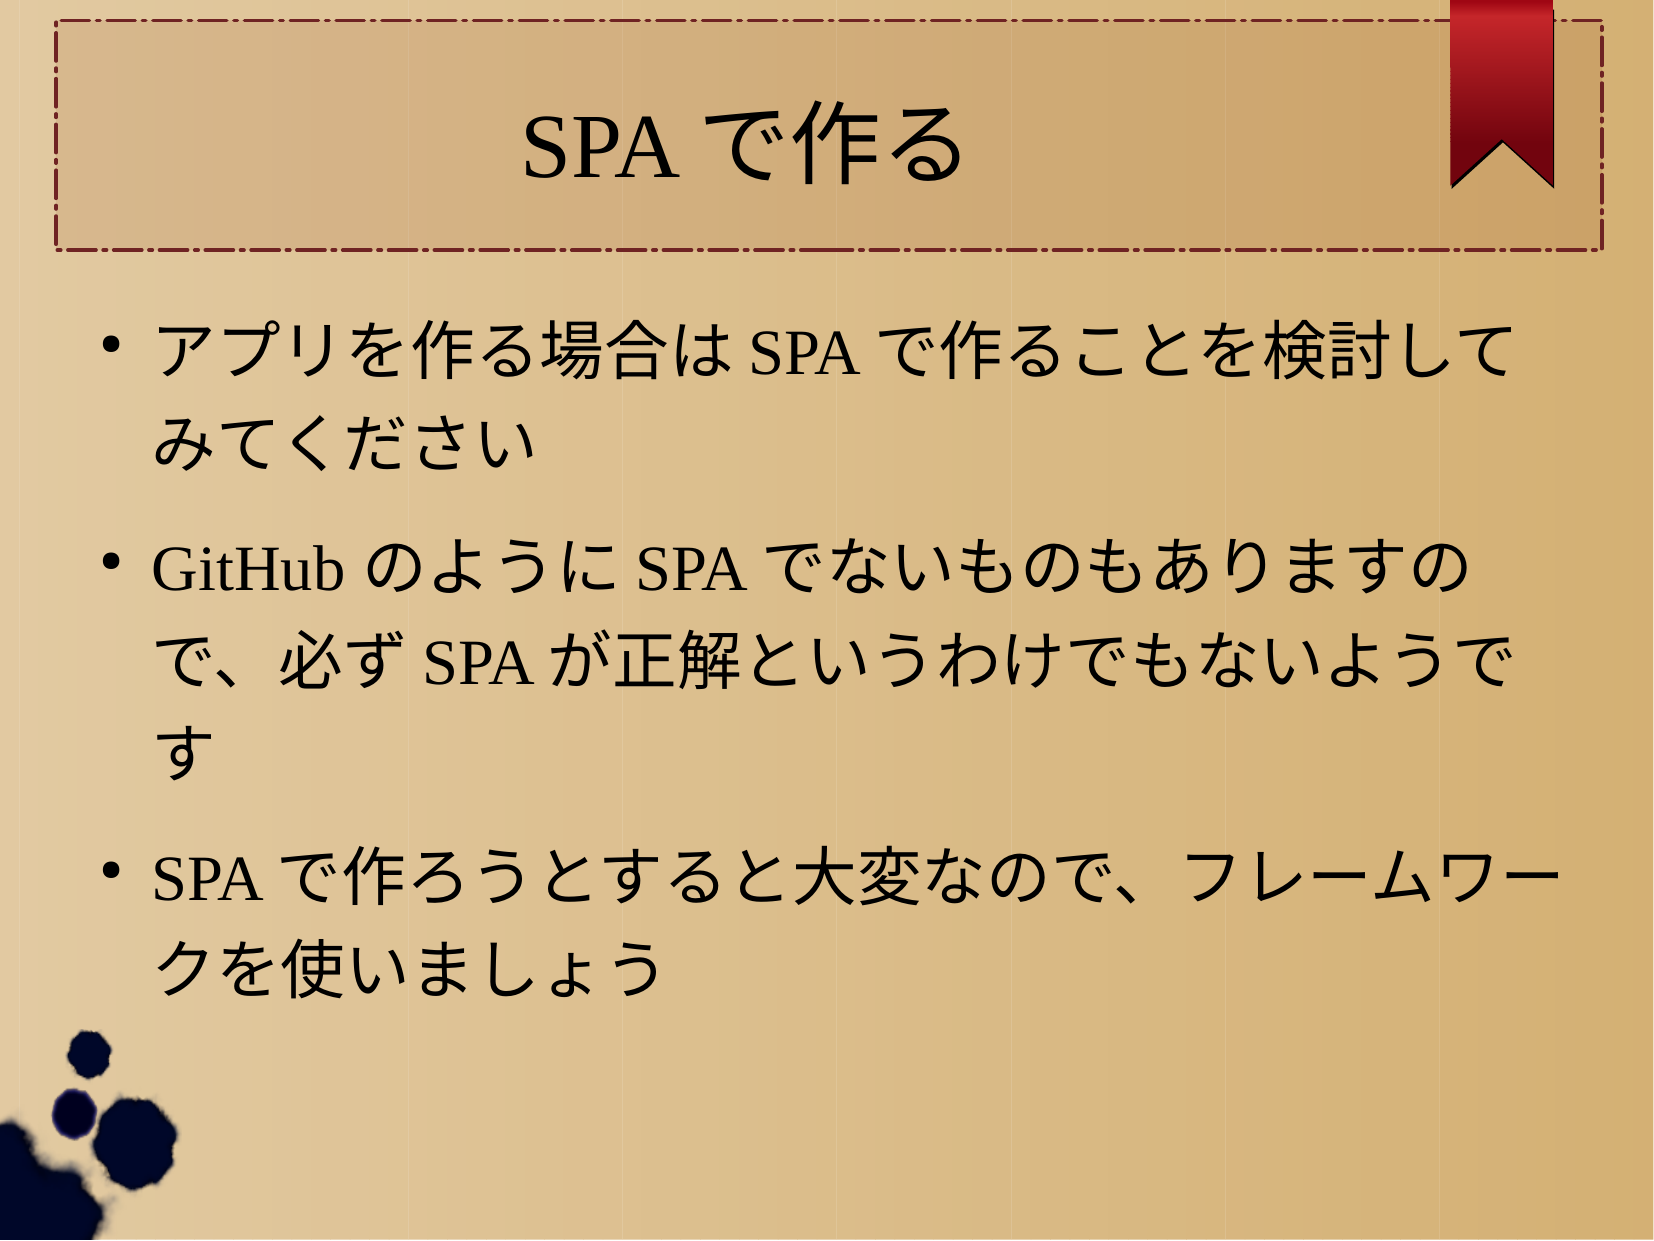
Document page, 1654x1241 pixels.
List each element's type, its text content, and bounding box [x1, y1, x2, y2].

list アプリを作る場合は SPA で作ることを検討してみてください GitHub のように SPA でないものもありますので、必ず SPA が正解というわけでもないようです SPA で作ろうとすると大変なので、フレームワークを使いましょう [82, 299, 1571, 1019]
title SPA で作る [82, 47, 1412, 229]
